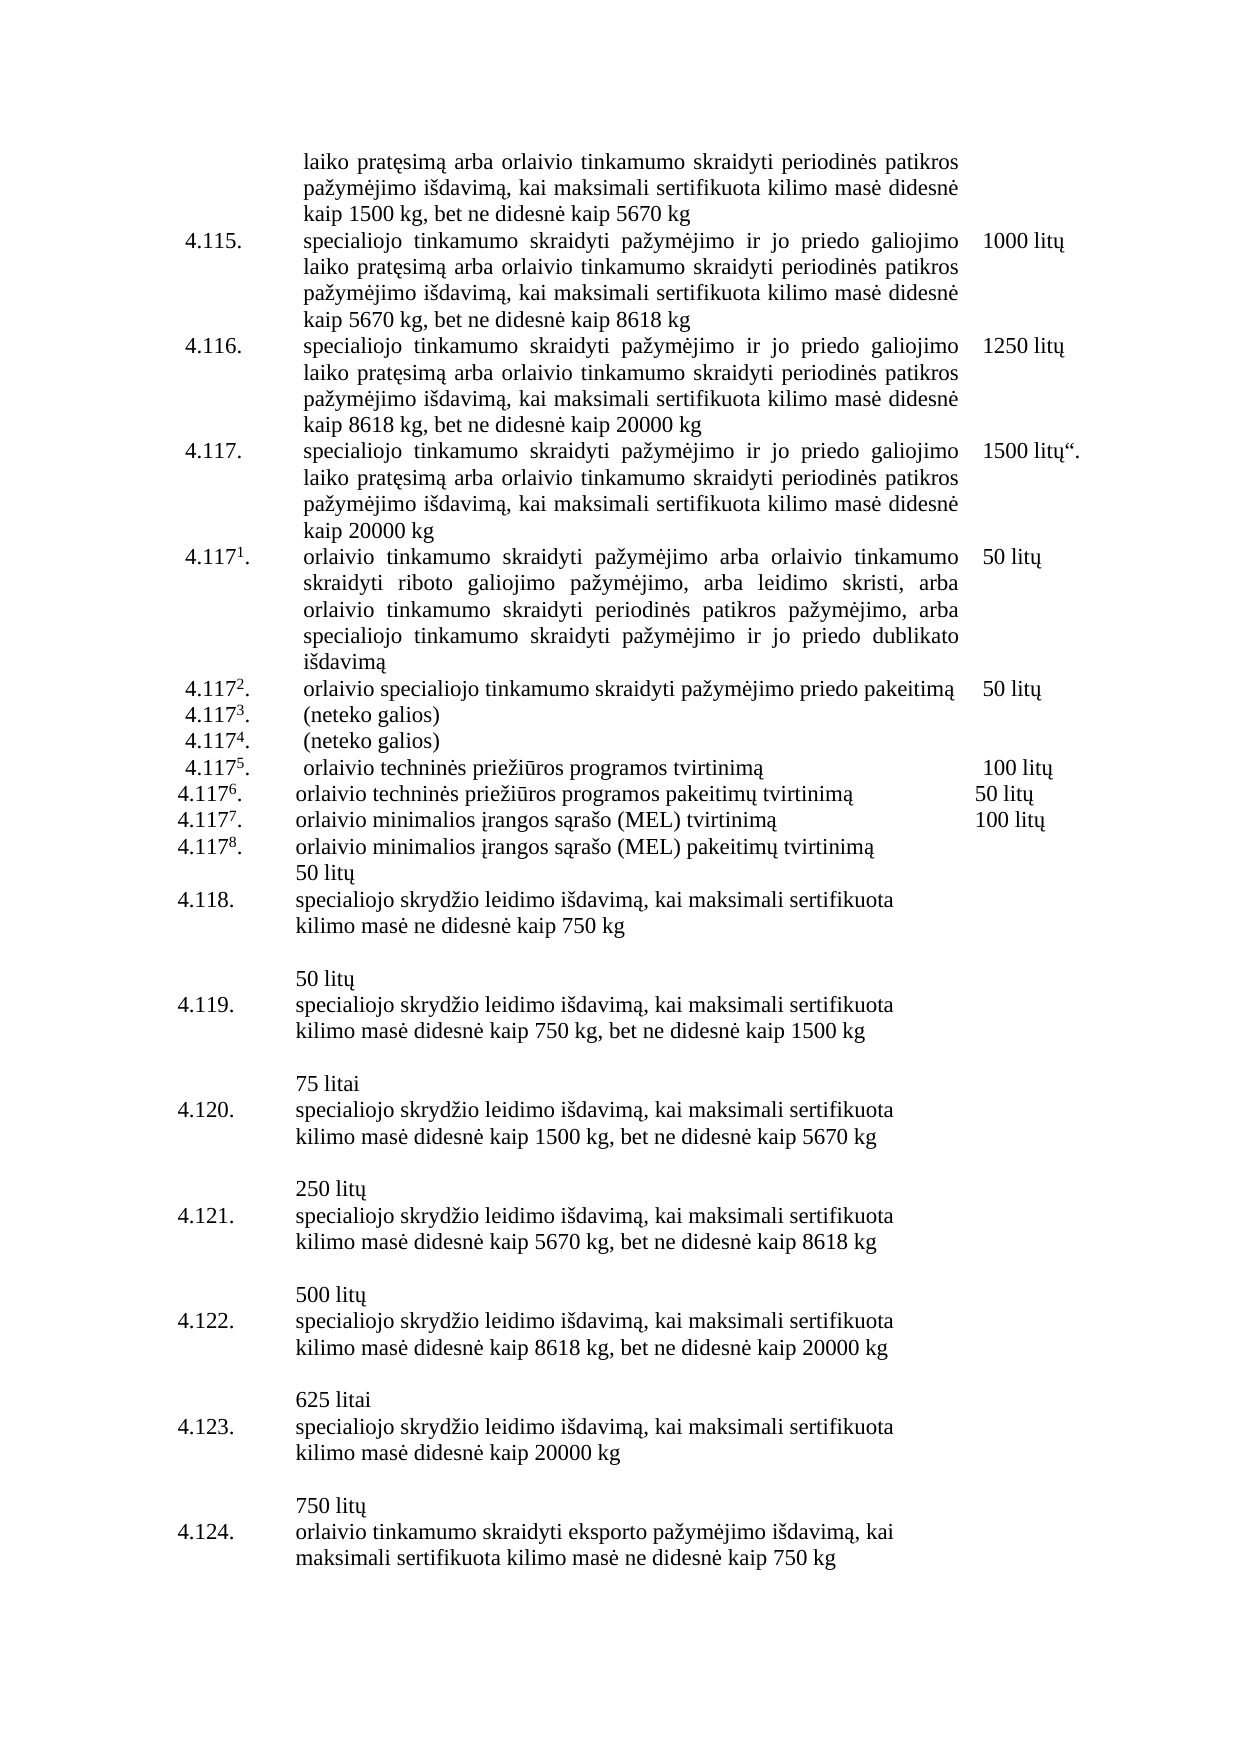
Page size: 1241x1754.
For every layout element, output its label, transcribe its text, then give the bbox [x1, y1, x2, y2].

table_cell 4.115. [174, 227, 292, 332]
table_cell 4.1173. [174, 701, 292, 727]
text 4.1176. orlaivio techninės priežiūros programos pakeitimų tvirtinimą 50 litų [177, 780, 1122, 807]
text 4.1178. orlaivio minimalios įrangos sąrašo (MEL) pakeitimų tvirtinimą 50 litų [177, 833, 945, 886]
table_cell (neteko galios) [292, 701, 971, 727]
table_cell 4.1174. [174, 728, 292, 754]
table_cell 1250 litų [971, 332, 1144, 438]
table_cell orlaivio tinkamumo skraidyti pažymėjimo arba orlaivio tinkamumo skraidyti riboto galiojimo pažymėjimo, arba leidimo skristi, arba orlaivio tinkamumo skraidyti periodinės patikros pažymėjimo, arba specialiojo tinkamumo skraidyti pažymėjimo ir jo priedo dublikato išdavimą [292, 543, 971, 675]
table_cell specialiojo tinkamumo skraidyti pažymėjimo ir jo priedo galiojimo laiko pratęsimą arba orlaivio tinkamumo skraidyti periodinės patikros pažymėjimo išdavimą, kai maksimali sertifikuota kilimo masė didesnė kaip 8618 kg, bet ne didesnė kaip 20000 kg [292, 332, 971, 438]
text 4.119. specialiojo skrydžio leidimo išdavimą, kai maksimali sertifikuota kilimo masė didesnė kaip 750 kg, bet ne didesnė kaip 1500 kg 75 litai [177, 991, 945, 1096]
table_cell [174, 148, 292, 227]
table_cell specialiojo tinkamumo skraidyti pažymėjimo ir jo priedo galiojimo laiko pratęsimą arba orlaivio tinkamumo skraidyti periodinės patikros pažymėjimo išdavimą, kai maksimali sertifikuota kilimo masė didesnė kaip 5670 kg, bet ne didesnė kaip 8618 kg [292, 227, 971, 332]
table_cell 4.1172. [174, 675, 292, 701]
table_cell (neteko galios) [292, 728, 971, 754]
table_cell 50 litų [971, 675, 1144, 701]
table_cell 4.1171. [174, 543, 292, 675]
text 4.118. specialiojo skrydžio leidimo išdavimą, kai maksimali sertifikuota kilimo masė ne didesnė kaip 750 kg 50 litų [177, 886, 945, 991]
text 4.124. orlaivio tinkamumo skraidyti eksporto pažymėjimo išdavimą, kai maksimali sertifikuota kilimo masė ne didesnė kaip 750 kg [177, 1518, 945, 1571]
table_cell orlaivio specialiojo tinkamumo skraidyti pažymėjimo priedo pakeitimą [292, 675, 971, 701]
table_cell 1500 litų“. [971, 438, 1144, 543]
table_cell [971, 148, 1144, 227]
table_cell 1000 litų [971, 227, 1144, 332]
table_cell specialiojo tinkamumo skraidyti pažymėjimo ir jo priedo galiojimo laiko pratęsimą arba orlaivio tinkamumo skraidyti periodinės patikros pažymėjimo išdavimą, kai maksimali sertifikuota kilimo masė didesnė kaip 20000 kg [292, 438, 971, 543]
table_cell 100 litų [971, 754, 1144, 780]
text 4.120. specialiojo skrydžio leidimo išdavimą, kai maksimali sertifikuota kilimo masė didesnė kaip 1500 kg, bet ne didesnė kaip 5670 kg 250 litų [177, 1096, 945, 1202]
text 4.123. specialiojo skrydžio leidimo išdavimą, kai maksimali sertifikuota kilimo masė didesnė kaip 20000 kg 750 litų [177, 1413, 945, 1518]
table_cell orlaivio techninės priežiūros programos tvirtinimą [292, 754, 971, 780]
table_cell [971, 728, 1144, 754]
text 4.122. specialiojo skrydžio leidimo išdavimą, kai maksimali sertifikuota kilimo masė didesnė kaip 8618 kg, bet ne didesnė kaip 20000 kg 625 litai [177, 1307, 945, 1413]
table_cell 4.116. [174, 332, 292, 438]
table_cell 4.1175. [174, 754, 292, 780]
text 4.1177. orlaivio minimalios įrangos sąrašo (MEL) tvirtinimą 100 litų [177, 807, 1122, 833]
text 4.121. specialiojo skrydžio leidimo išdavimą, kai maksimali sertifikuota kilimo masė didesnė kaip 5670 kg, bet ne didesnė kaip 8618 kg 500 litų [177, 1202, 945, 1307]
table_cell [971, 701, 1144, 727]
table_cell 50 litų [971, 543, 1144, 675]
table_cell laiko pratęsimą arba orlaivio tinkamumo skraidyti periodinės patikros pažymėjimo išdavimą, kai maksimali sertifikuota kilimo masė didesnė kaip 1500 kg, bet ne didesnė kaip 5670 kg [292, 148, 971, 227]
table_cell 4.117. [174, 438, 292, 543]
